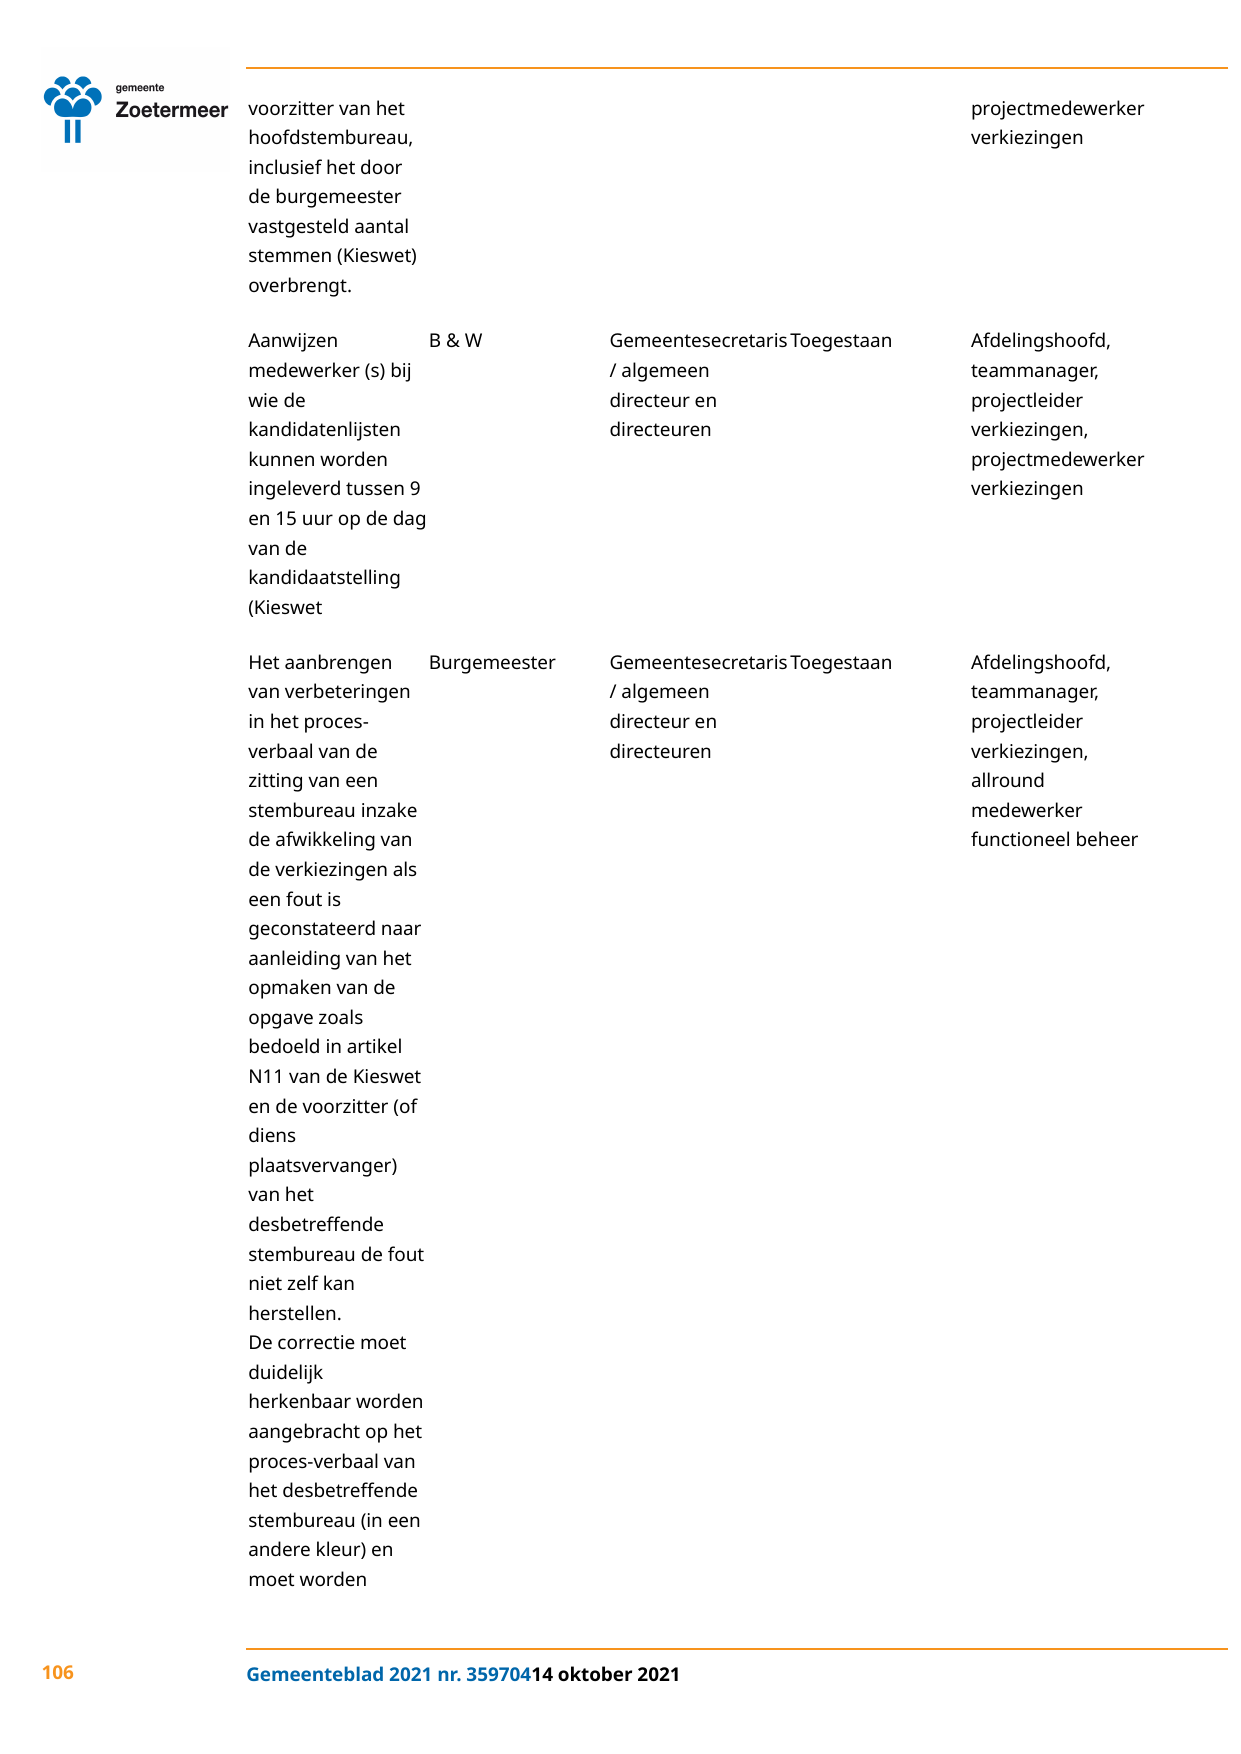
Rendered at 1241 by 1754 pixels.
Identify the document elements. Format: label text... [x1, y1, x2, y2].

table_cell Het aanbrengen van verbeteringen in het proces-verbaal van de zitting van een stembureau inzake de afwikkeling van de verkiezingen als een fout is geconstateerd naar aanleiding van het opmaken van de opgave zoals bedoeld in artikel N11 van de Kieswet en de voorzitter (of diens plaatsvervanger) van het desbetreffende stembureau de fout niet zelf kan herstellen. De correctie moet duidelijk herkenbaar worden aangebracht op het proces-verbaal van het desbetreffende stembureau (in een andere kleur) en moet worden [248, 649, 429, 1592]
table_cell projectmedewerker verkiezingen [971, 95, 1152, 328]
table_cell Aanwijzen medewerker (s) bij wie de kandidatenlijsten kunnen worden ingeleverd tussen 9 en 15 uur op de dag van de kandidaatstelling (Kieswet [248, 328, 429, 649]
table_cell Afdelingshoofd, teammanager, projectleider verkiezingen, projectmedewerker verkiezingen [971, 328, 1152, 649]
table_cell Afdelingshoofd, teammanager, projectleider verkiezingen, allround medewerker functioneel beheer [971, 649, 1152, 1592]
table_cell [609, 95, 790, 328]
table_cell voorzitter van het hoofdstembureau, inclusief het door de burgemeester vastgesteld aantal stemmen (Kieswet) overbrengt. [248, 95, 429, 328]
table_cell Toegestaan [790, 328, 971, 649]
table_cell B & W [429, 328, 609, 649]
table_cell [429, 95, 609, 328]
table_cell Burgemeester [429, 649, 609, 1592]
table_cell Toegestaan [790, 649, 971, 1592]
table_cell [790, 95, 971, 328]
table_cell Gemeentesecretaris/ algemeen directeur en directeuren [609, 328, 790, 649]
picture [41, 47, 231, 172]
table_cell Gemeentesecretaris/ algemeen directeur en directeuren [609, 649, 790, 1592]
